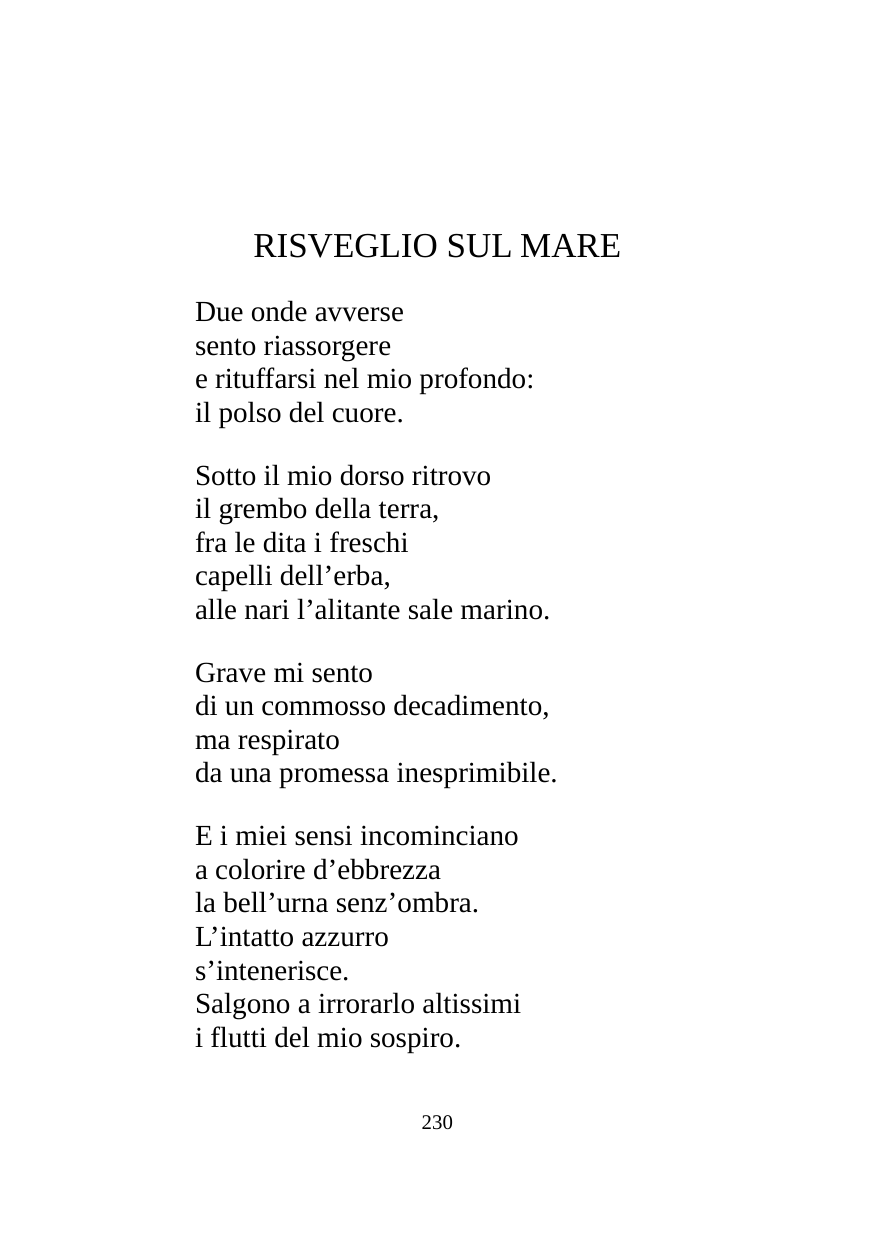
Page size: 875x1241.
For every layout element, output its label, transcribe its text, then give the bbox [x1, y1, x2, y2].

subtitle RISVEGLIO SUL MARE [106, 224, 768, 264]
text Due onde avverse sento riassorgere e rituffarsi nel mio profondo: il polso del cuore. [195, 294, 768, 428]
text Sotto il mio dorso ritrovo il grembo della terra, fra le dita i freschi capelli dell’erba, alle nari l’alitante sale marino. [195, 458, 768, 625]
text Grave mi sento di un commosso decadimento, ma respirato da una promessa inesprimibile. [195, 655, 768, 789]
text E i miei sensi incominciano a colorire d’ebbrezza la bell’urna senz’ombra. L’intatto azzurro s’intenerisce. Salgono a irrorarlo altissimi i flutti del mio sospiro. [195, 818, 768, 1053]
